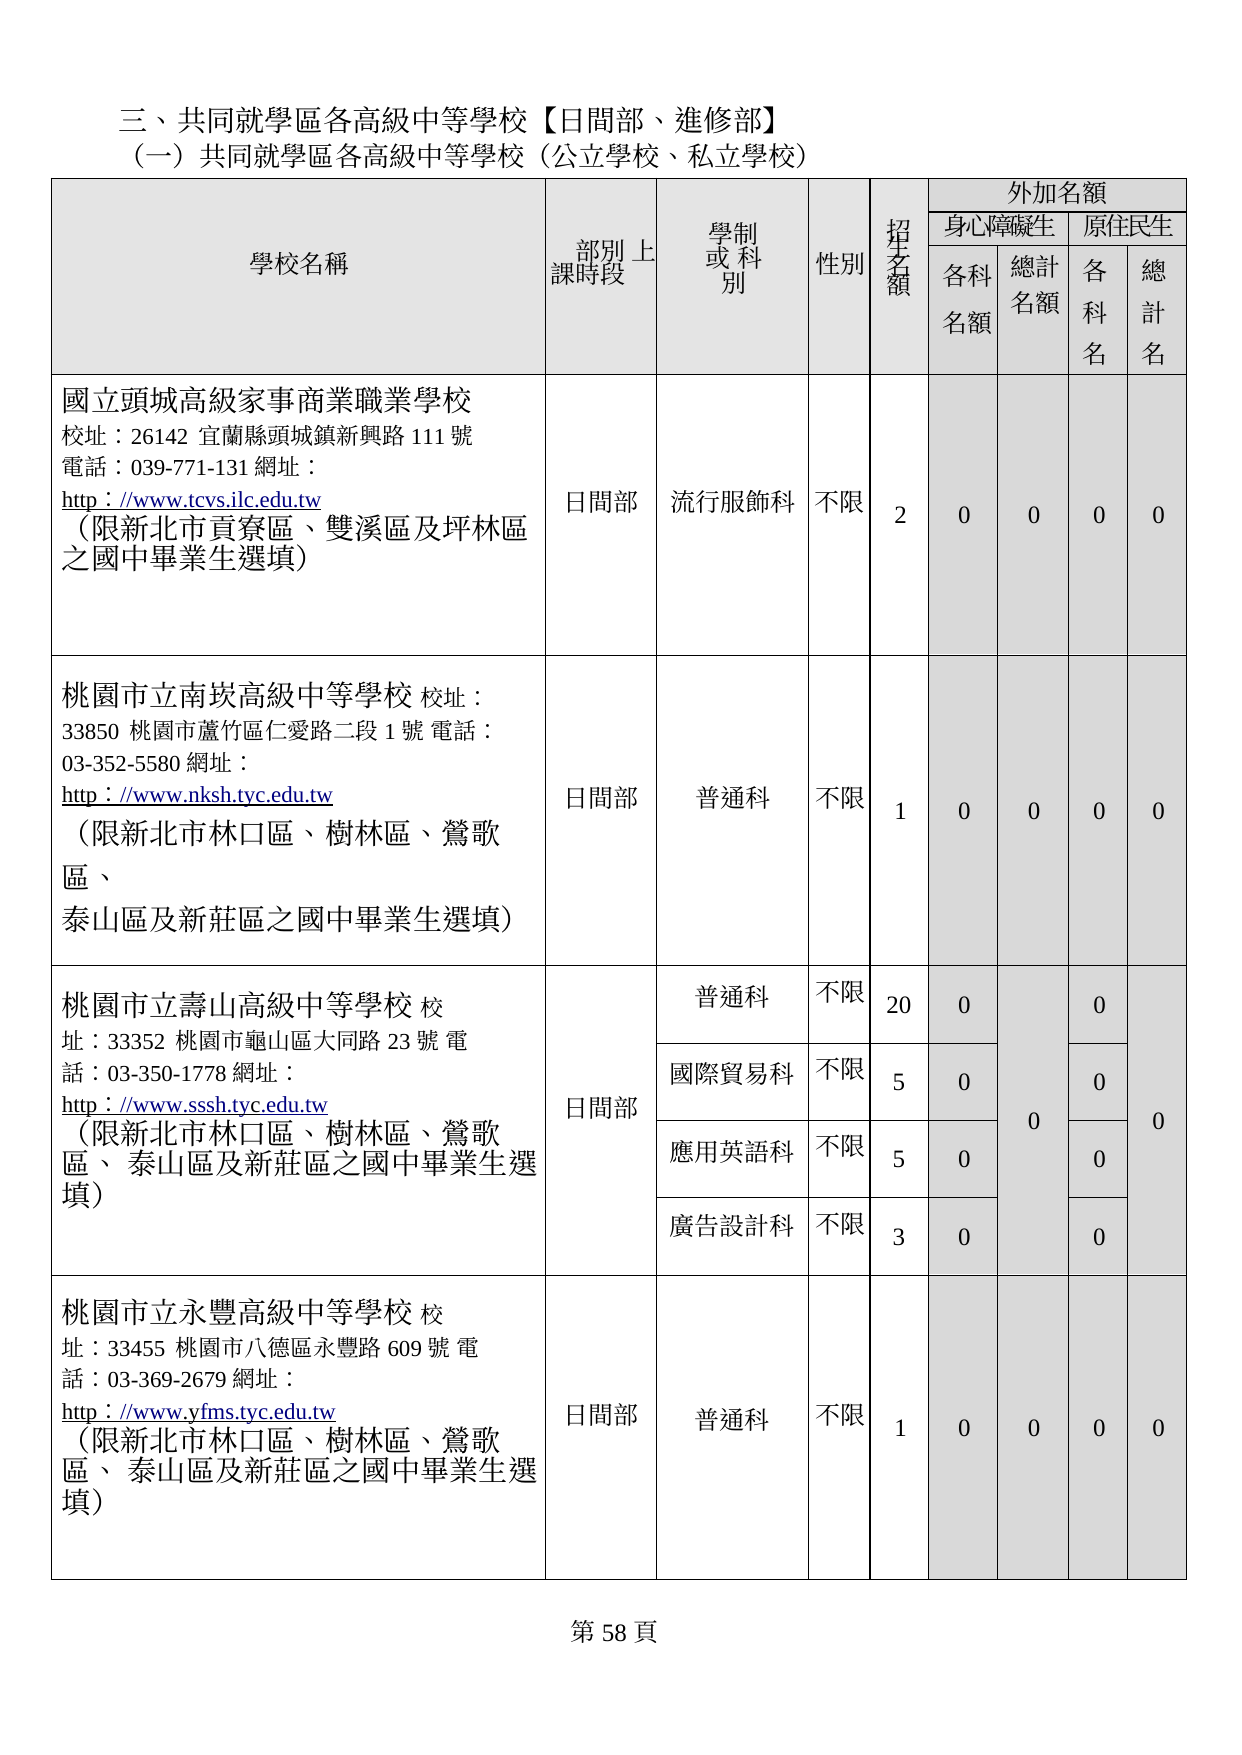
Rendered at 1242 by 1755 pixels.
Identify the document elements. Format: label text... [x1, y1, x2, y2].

table_cell 各科名額 [1069, 246, 1127, 374]
table_cell 0 [929, 1121, 997, 1197]
table_header 學校名稱 [52, 179, 545, 374]
table_cell 5 [871, 1121, 928, 1197]
table_cell 桃園市立南崁高級中等學校 校址：33850 桃園市蘆竹區仁愛路二段 1 號 電話：03-352-5580 網址：http：//www.nksh.tyc.edu.tw （限新北市林口區、樹林區、鶯歌區、 泰山區及新莊區之國中畢業生選填） [52, 656, 545, 965]
table_cell 流行服飾科 [657, 375, 808, 654]
table_cell 桃園市立永豐高級中等學校 校址：33455 桃園市八德區永豐路 609 號 電話：03-369-2679 網址：http：//www.yfms.tyc.edu.tw （限新北市林口區、樹林區、鶯歌區、 泰山區及新莊區之國中畢業生選填） [52, 1276, 545, 1579]
table_cell 不限 [809, 1198, 869, 1274]
table_header 招 生 名 額 [871, 179, 928, 374]
table_cell 普通科 [657, 656, 808, 965]
table_cell 日間部 [546, 656, 656, 965]
table_cell 廣告設計科 [657, 1198, 808, 1274]
table_cell 5 [871, 1044, 928, 1120]
table_cell 0 [998, 656, 1068, 965]
table_cell 應用英語科 [657, 1121, 808, 1197]
table_cell 普通科 [657, 966, 808, 1043]
table_header 外加名額 [929, 179, 1186, 211]
table_cell 0 [929, 1276, 997, 1579]
table_cell 不限 [809, 1121, 869, 1197]
table_cell 0 [1069, 1121, 1127, 1197]
table_cell 0 [1069, 966, 1127, 1043]
table_cell 不限 [809, 1276, 869, 1579]
table_cell 1 [871, 656, 928, 965]
table_cell 1 [871, 1276, 928, 1579]
table_cell 各科名額 [929, 246, 997, 374]
table_cell 0 [1069, 1044, 1127, 1120]
table_cell 日間部 [546, 966, 656, 1274]
table_cell 0 [929, 966, 997, 1043]
table_cell 0 [1069, 1276, 1127, 1579]
table_cell 0 [1128, 656, 1186, 965]
table_cell 不限 [809, 1044, 869, 1120]
text 三、共同就學區各高級中等學校【日間部、進修部】 [118, 98, 1204, 139]
table_cell 0 [1069, 656, 1127, 965]
table_cell 20 [871, 966, 928, 1043]
table_cell 普通科 [657, 1276, 808, 1579]
table_header 性別 [809, 179, 869, 374]
table_cell 總計名額 [998, 246, 1068, 374]
table_cell 桃園市立壽山高級中等學校 校址：33352 桃園市龜山區大同路 23 號 電話：03-350-1778 網址：http：//www.sssh.tyc.edu.tw （限新北市林口區、樹林區、鶯歌區、 泰山區及新莊區之國中畢業生選填） [52, 966, 545, 1274]
table_cell 不限 [809, 966, 869, 1043]
table_cell 0 [1069, 375, 1127, 654]
table_header 部別 上課時段 [546, 179, 656, 374]
table_cell 日間部 [546, 375, 656, 654]
table_cell 0 [998, 1276, 1068, 1579]
table_cell 日間部 [546, 1276, 656, 1579]
table_cell 0 [929, 375, 997, 654]
table_cell 總計名額 [1128, 246, 1186, 374]
table_cell 國際貿易科 [657, 1044, 808, 1120]
table_cell 國立頭城高級家事商業職業學校 校址：26142 宜蘭縣頭城鎮新興路 111 號 電話：039-771-131 網址：http：//www.tcvs.ilc.edu.tw （限新北市貢寮區、雙溪區及坪林區 之國中畢業生選填） [52, 375, 545, 654]
table_cell 不限 [809, 656, 869, 965]
table_cell 0 [929, 1044, 997, 1120]
table_cell 身心障礙生 [929, 213, 1068, 245]
table_cell 0 [998, 966, 1068, 1274]
table_cell 0 [1128, 966, 1186, 1274]
table_cell 2 [871, 375, 928, 654]
table_cell 3 [871, 1198, 928, 1274]
table_cell 0 [929, 1198, 997, 1274]
table_cell 原住民生 [1069, 213, 1186, 245]
table_cell 0 [1128, 375, 1186, 654]
table_cell 不限 [809, 375, 869, 654]
table_cell 0 [998, 375, 1068, 654]
table_cell 0 [929, 656, 997, 965]
table_cell 0 [1128, 1276, 1186, 1579]
table_cell 0 [1069, 1198, 1127, 1274]
table_header 學制 或 科別 [657, 179, 808, 374]
text （一）共同就學區各高級中等學校（公立學校、私立學校） [118, 139, 1204, 175]
